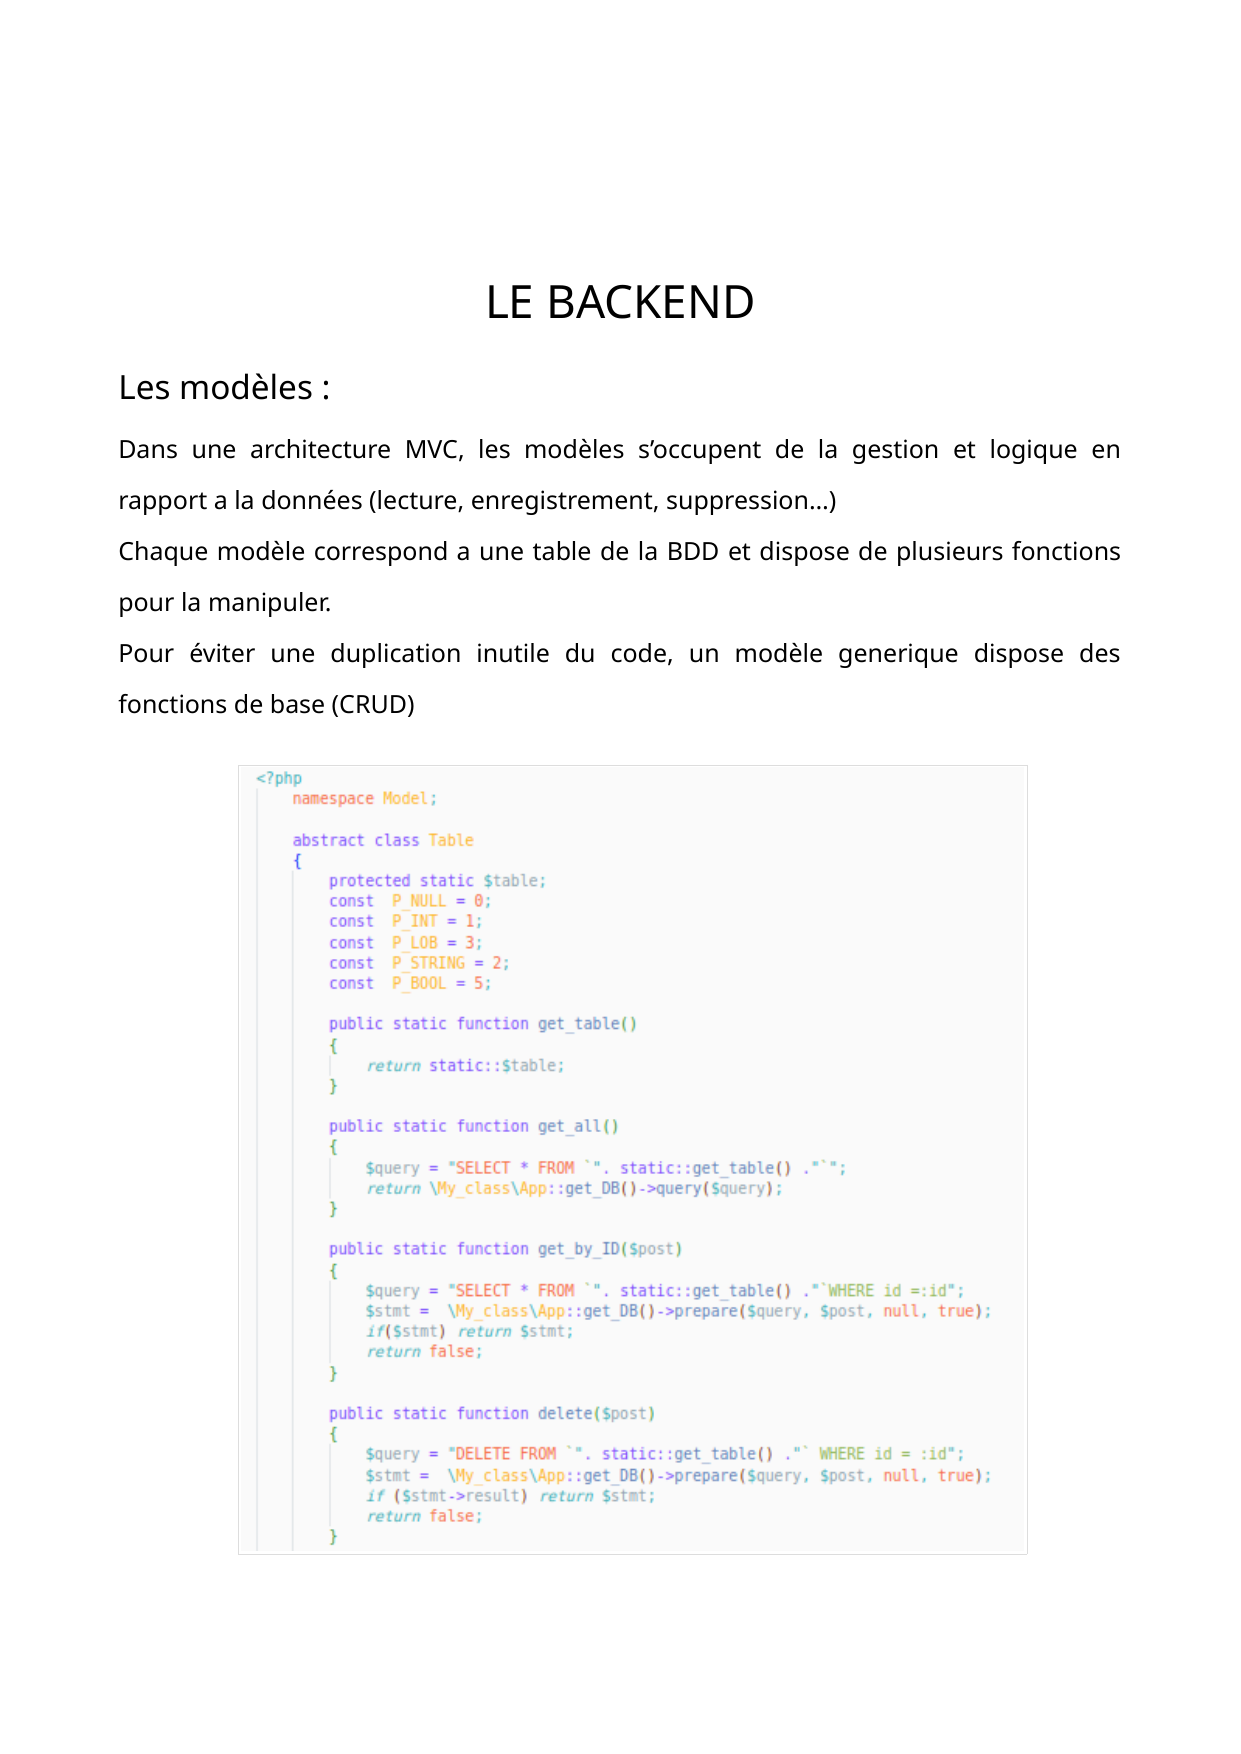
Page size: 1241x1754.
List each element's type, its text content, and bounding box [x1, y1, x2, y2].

text Dans une architecture MVC, les modèles s’occupent de la gestion et logique en rapport a la données (lecture, enregistrement, suppression…) [118, 432, 1122, 517]
text Chaque modèle correspond a une table de la BDD et dispose de plusieurs fonctions pour la manipuler. [118, 534, 1122, 619]
text Pour éviter une duplication inutile du code, un modèle generique dispose des fonctions de base (CRUD) [118, 636, 1122, 721]
text Les modèles : [118, 363, 1122, 409]
picture [241, 767, 1024, 1551]
text LE BACKEND [118, 270, 1122, 332]
